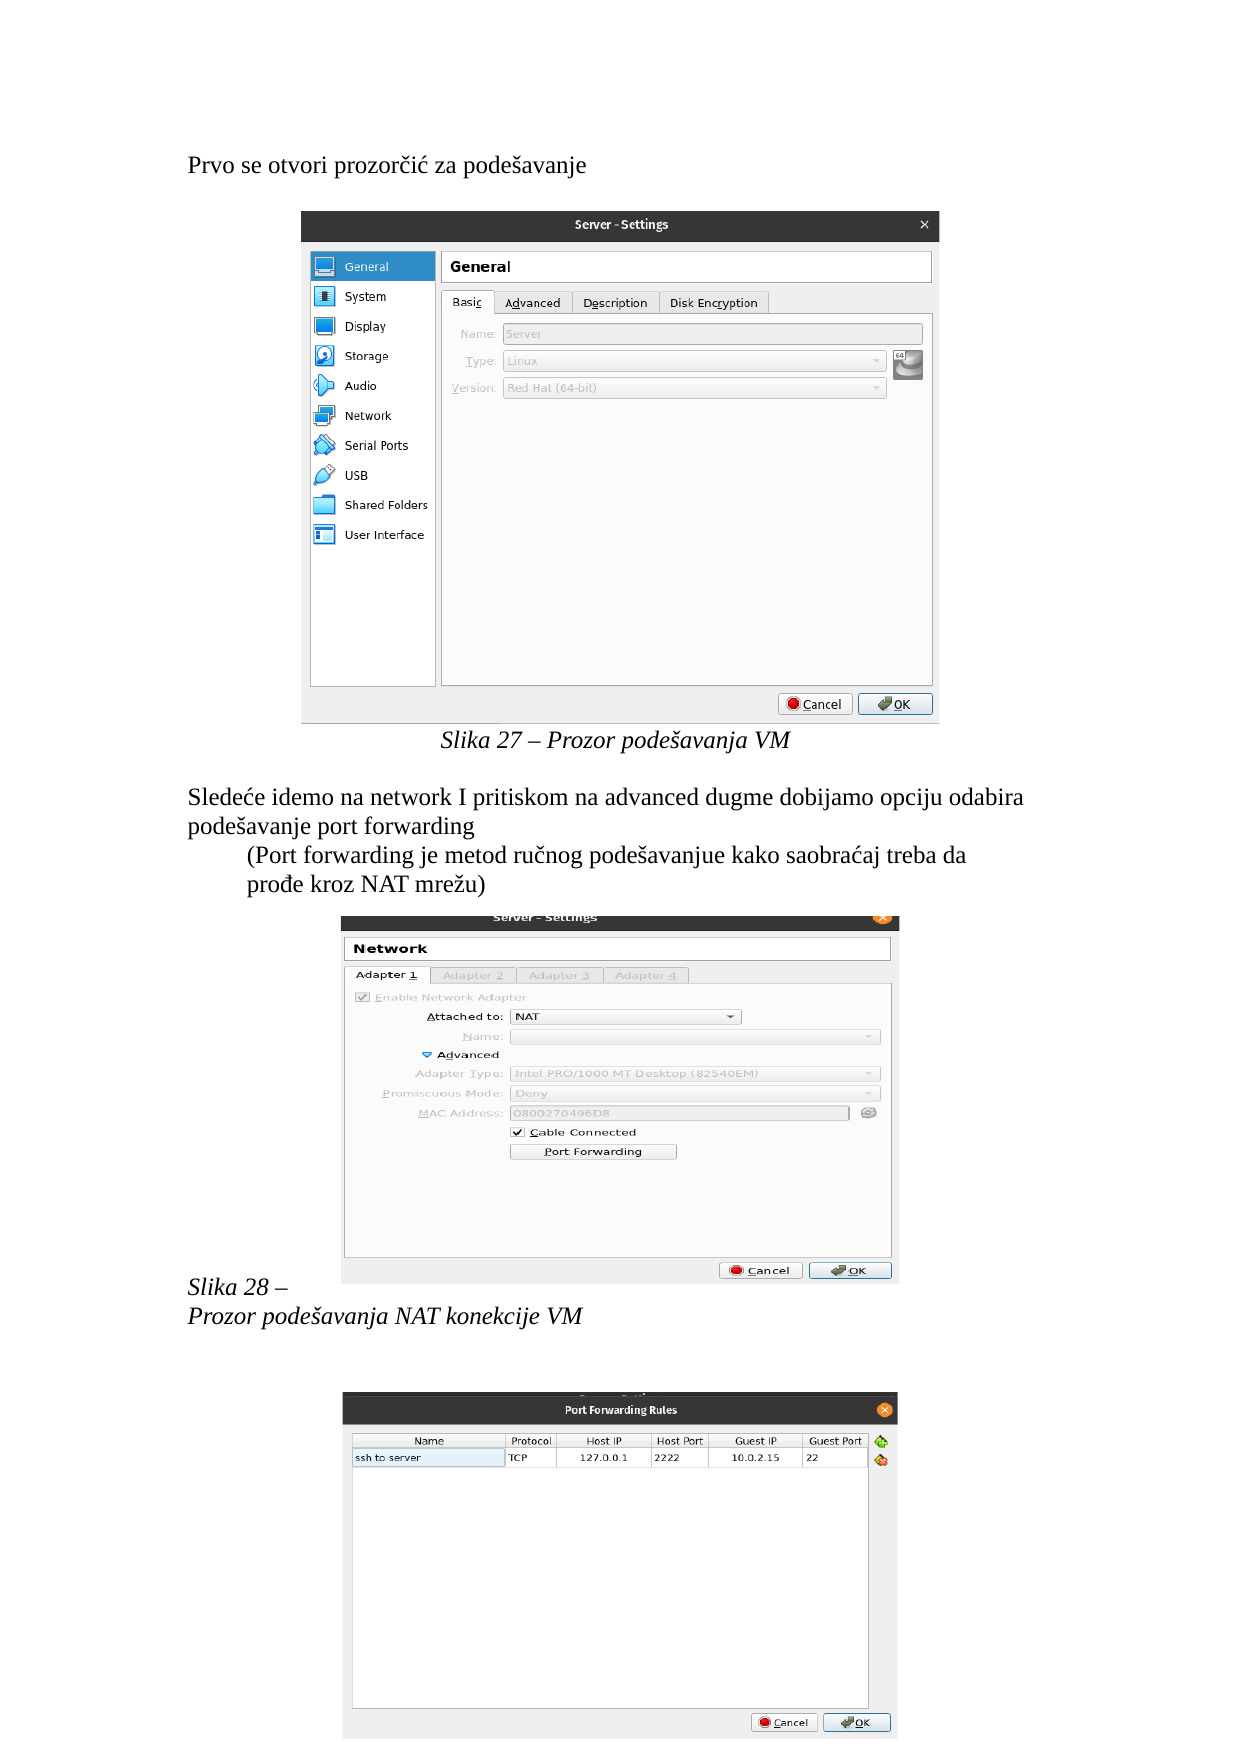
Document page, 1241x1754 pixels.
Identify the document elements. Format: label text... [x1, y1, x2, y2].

text Slika 28 – Prozor podešavanja NAT konekcije VM [187, 1272, 1053, 1329]
text Sledeće idemo na network I pritiskom na advanced dugme dobijamo opciju odabira podešavanje port forwarding [187, 782, 1053, 840]
text (Port forwarding je metod ručnog podešavanjue kako saobraćaj treba da prođe kroz NAT mrežu) [247, 840, 994, 897]
text Slika 27 – Prozor podešavanja VM [187, 696, 1053, 754]
picture [340, 916, 900, 1284]
picture [301, 211, 940, 724]
picture [342, 1392, 898, 1739]
text Prvo se otvori prozorčić za podešavanje [187, 150, 1053, 236]
